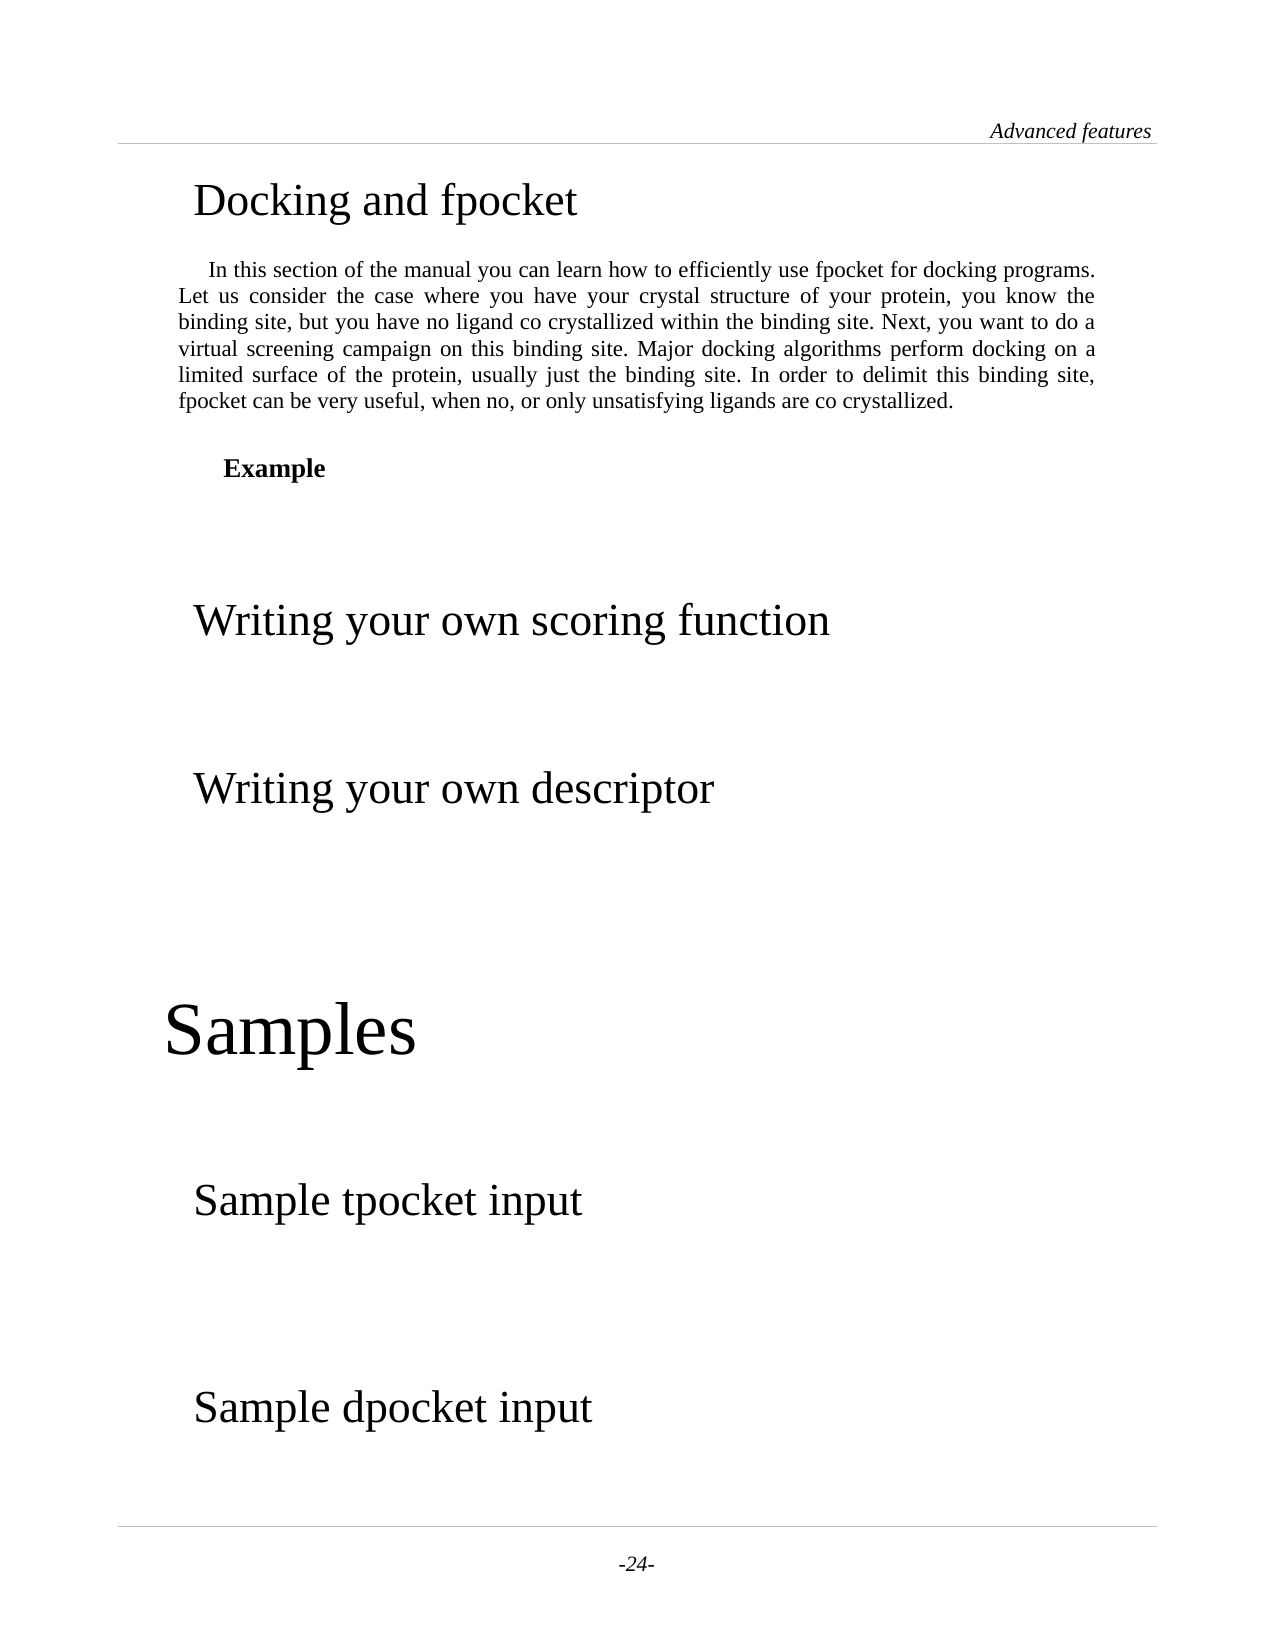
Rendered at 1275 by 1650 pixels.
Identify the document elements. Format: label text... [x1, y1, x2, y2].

text In this section of the manual you can learn how to efficiently use fpocket for docking programs. Let us consider the case where you have your crystal structure of your protein, you know the binding site, but you have no ligand co crystallized within the binding site. Next, you want to do a virtual screening campaign on this binding site. Major docking algorithms perform docking on a limited surface of the protein, usually just the binding site. In order to delimit this binding site, fpocket can be very useful, when no, or only unsatisfying ligands are co crystallized. [178, 256, 1097, 414]
subtitle Samples [163, 984, 1157, 1071]
subtitle Example [223, 452, 1157, 483]
subtitle Docking and fpocket [193, 173, 1157, 226]
subtitle Sample dpocket input [193, 1380, 1157, 1432]
subtitle Writing your own scoring function [193, 592, 1157, 645]
subtitle Writing your own descriptor [193, 760, 1157, 813]
subtitle Sample tpocket input [193, 1173, 1157, 1226]
